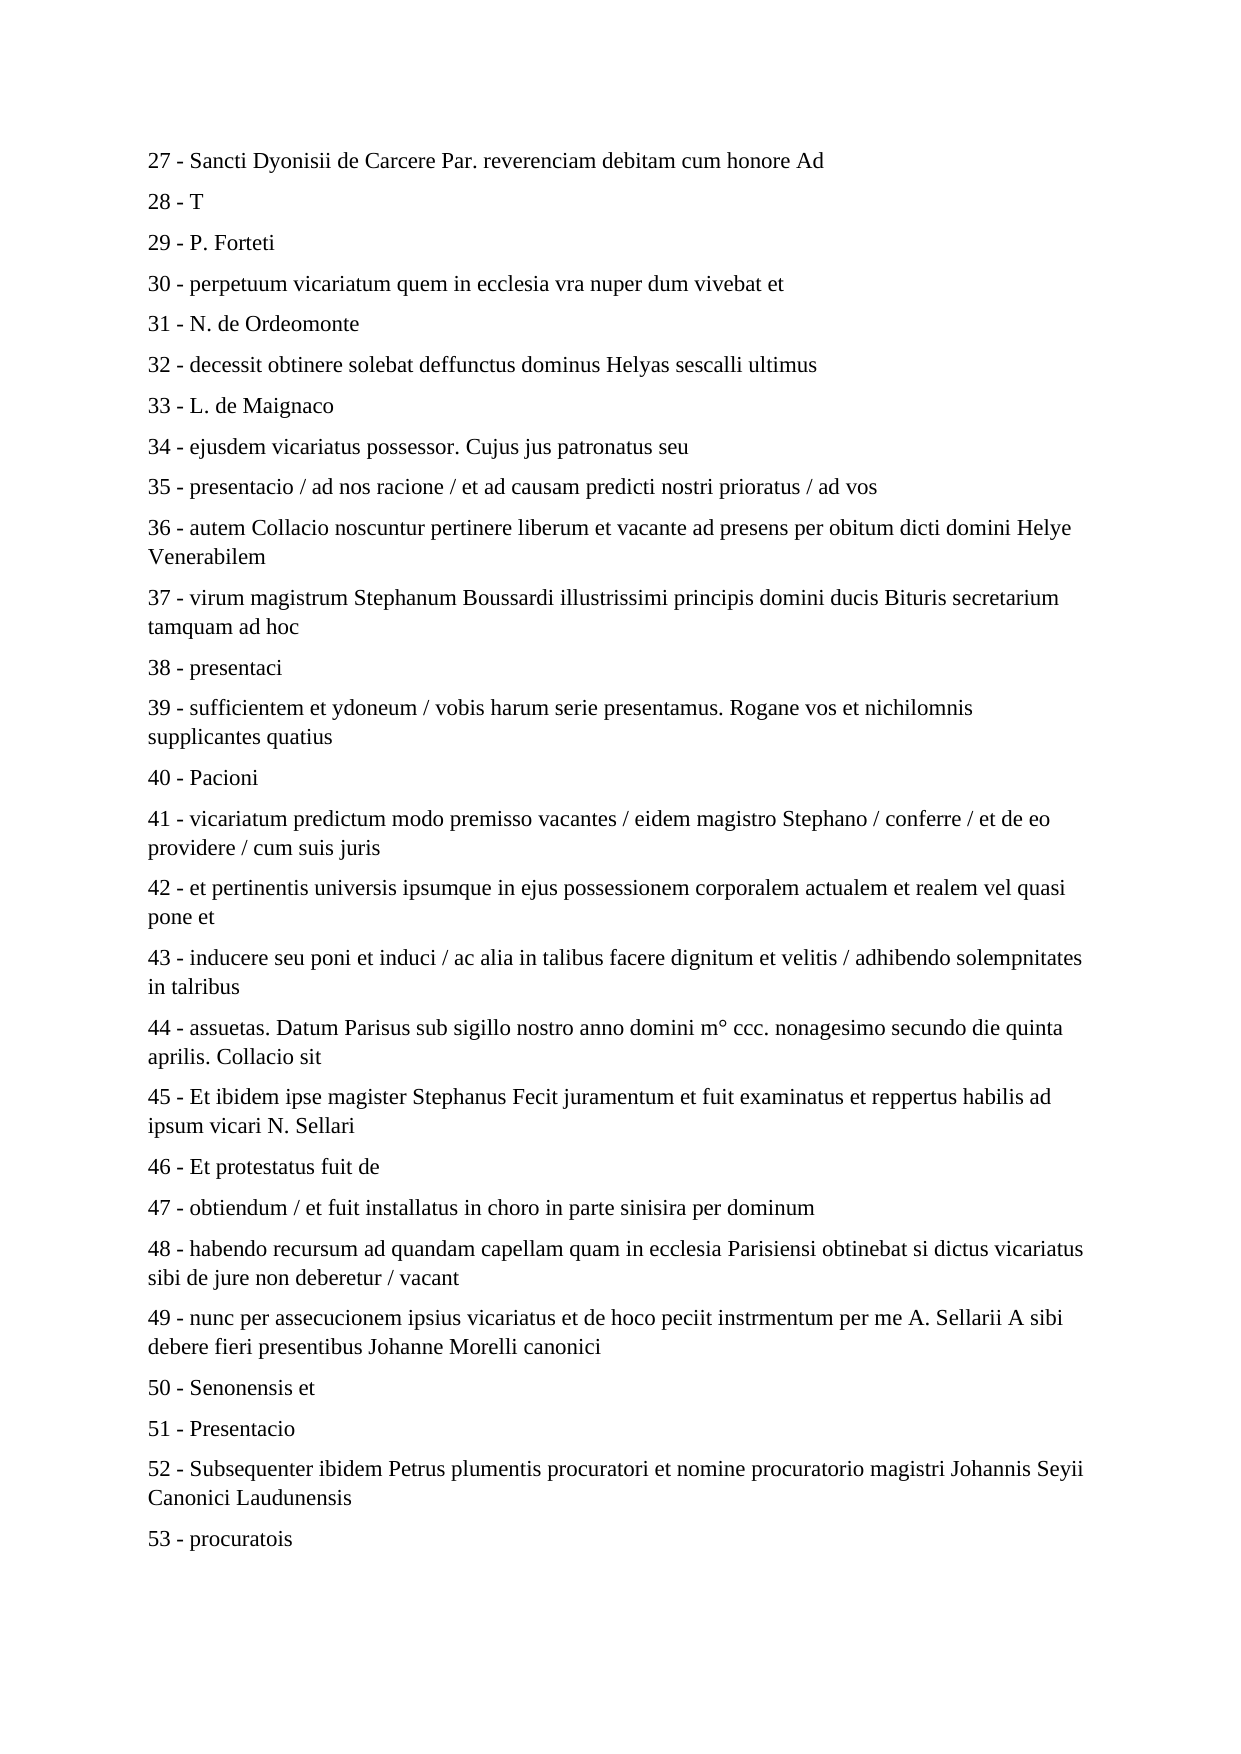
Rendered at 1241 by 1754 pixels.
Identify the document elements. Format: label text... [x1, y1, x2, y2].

text 48 - habendo recursum ad quandam capellam quam in ecclesia Parisiensi obtinebat si dictus vicariatus sibi de jure non deberetur / vacant [148, 1234, 1093, 1290]
text 36 - autem Collacio noscuntur pertinere liberum et vacante ad presens per obitum dicti domini Helye Venerabilem [148, 514, 1093, 569]
text 28 - T [148, 188, 1093, 215]
text 49 - nunc per assecucionem ipsius vicariatus et de hoco peciit instrmentum per me A. Sellarii A sibi debere fieri presentibus Johanne Morelli canonici [148, 1304, 1093, 1359]
text 50 - Senonensis et [148, 1374, 1093, 1400]
text 46 - Et protestatus fuit de [148, 1153, 1093, 1179]
text 53 - procuratois [148, 1525, 1093, 1551]
text 43 - inducere seu poni et induci / ac alia in talibus facere dignitum et velitis / adhibendo solempnitates in talribus [148, 944, 1093, 999]
text 44 - assuetas. Datum Parisus sub sigillo nostro anno domini m° ccc. nonagesimo secundo die quinta aprilis. Collacio sit [148, 1014, 1093, 1069]
text 35 - presentacio / ad nos racione / et ad causam predicti nostri prioratus / ad vos [148, 473, 1093, 500]
text 31 - N. de Ordeomonte [148, 311, 1093, 337]
text 41 - vicariatum predictum modo premisso vacantes / eidem magistro Stephano / conferre / et de eo providere / cum suis juris [148, 805, 1093, 860]
text 47 - obtiendum / et fuit installatus in choro in parte sinisira per dominum [148, 1194, 1093, 1220]
text 52 - Subsequenter ibidem Petrus plumentis procuratori et nomine procuratorio magistri Johannis Seyii Canonici Laudunensis [148, 1455, 1093, 1511]
text 42 - et pertinentis universis ipsumque in ejus possessionem corporalem actualem et realem vel quasi pone et [148, 874, 1093, 930]
text 40 - Pacioni [148, 764, 1093, 790]
text 45 - Et ibidem ipse magister Stephanus Fecit juramentum et fuit examinatus et reppertus habilis ad ipsum vicari N. Sellari [148, 1083, 1093, 1139]
text 39 - sufficientem et ydoneum / vobis harum serie presentamus. Rogane vos et nichilomnis supplicantes quatius [148, 694, 1093, 749]
text 30 - perpetuum vicariatum quem in ecclesia vra nuper dum vivebat et [148, 270, 1093, 296]
text 32 - decessit obtinere solebat deffunctus dominus Helyas sescalli ultimus [148, 351, 1093, 378]
text 51 - Presentacio [148, 1415, 1093, 1441]
text 29 - P. Forteti [148, 229, 1093, 255]
text 34 - ejusdem vicariatus possessor. Cujus jus patronatus seu [148, 433, 1093, 459]
text 38 - presentaci [148, 653, 1093, 680]
text 27 - Sancti Dyonisii de Carcere Par. reverenciam debitam cum honore Ad [148, 148, 1093, 174]
text 33 - L. de Maignaco [148, 392, 1093, 418]
text 37 - virum magistrum Stephanum Boussardi illustrissimi principis domini ducis Bituris secretarium tamquam ad hoc [148, 584, 1093, 639]
